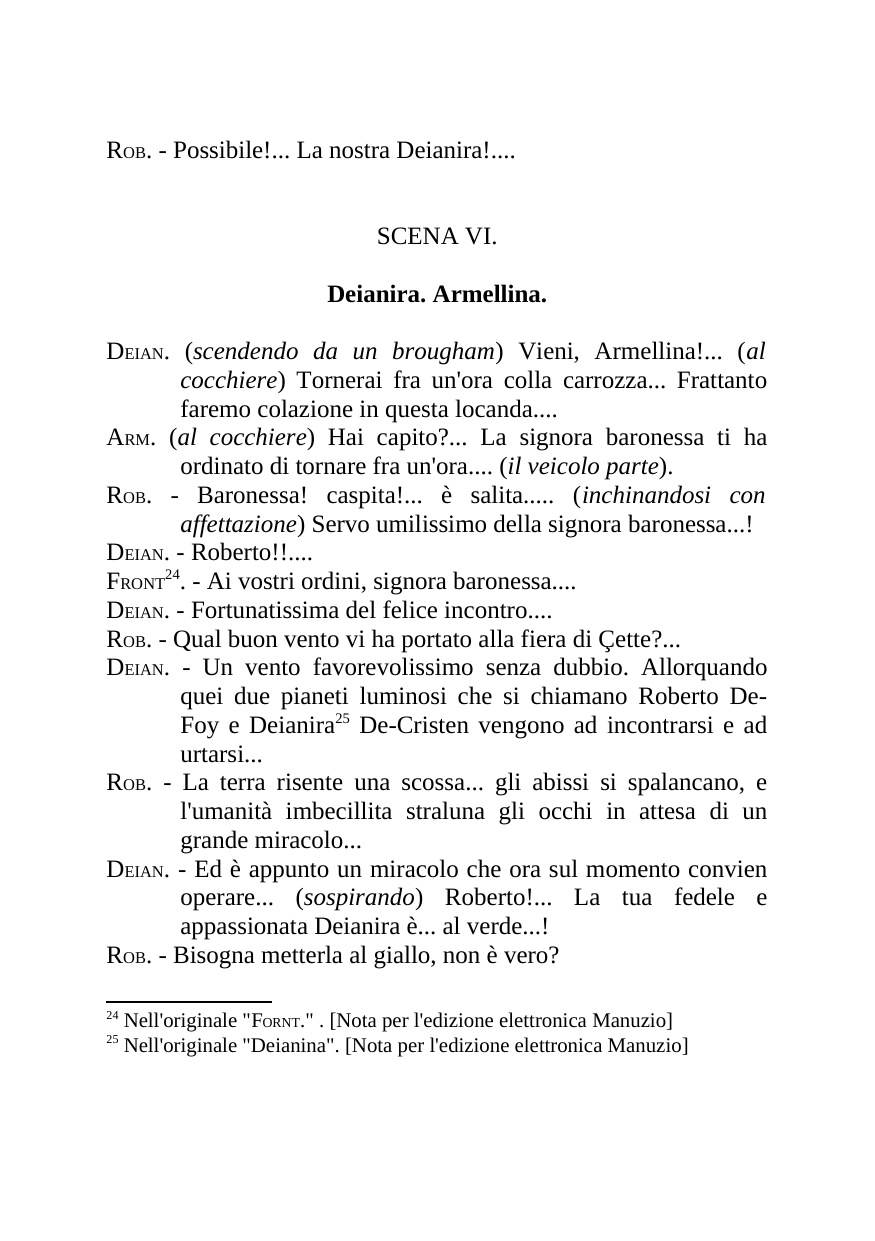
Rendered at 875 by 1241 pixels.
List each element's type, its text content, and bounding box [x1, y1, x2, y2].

text Front. - Ai vostri ordini, signora baronessa.... [106, 566, 768, 595]
text Nell'originale "Fornt." . [Nota per l'edizione elettronica Manuzio] [106, 1008, 768, 1032]
text Deian. - Fortunatissima del felice incontro.... [106, 595, 768, 624]
text SCENA VI. [106, 221, 768, 250]
text Deian. (scendendo da un brougham) Vieni, Armellina!... (al cocchiere) Tornerai fra un'ora colla carrozza... Frattanto faremo colazione in questa locanda.... [106, 336, 768, 422]
text Deian. - Un vento favorevolissimo senza dubbio. Allorquando quei due pianeti luminosi che si chiamano Roberto De-Foy e Deianira De-Cristen vengono ad incontrarsi e ad urtarsi... [106, 652, 768, 767]
text Arm. (al cocchiere) Hai capito?... La signora baronessa ti ha ordinato di tornare fra un'ora.... (il veicolo parte). [106, 422, 768, 480]
text Nell'originale "Deianina". [Nota per l'edizione elettronica Manuzio] [106, 1032, 768, 1057]
text Rob. - Qual buon vento vi ha portato alla fiera di Çette?... [106, 624, 768, 652]
text Rob. - Baronessa! caspita!... è salita..... (inchinandosi con affettazione) Servo umilissimo della signora baronessa...! [106, 480, 768, 537]
text Deian. - Ed è appunto un miracolo che ora sul momento convien operare... (sospirando) Roberto!... La tua fedele e appassionata Deianira è... al verde...! [106, 854, 768, 940]
text Deian. - Roberto!!.... [106, 537, 768, 566]
text Rob. - La terra risente una scossa... gli abissi si spalancano, e l'umanità imbecillita straluna gli occhi in attesa di un grande miracolo... [106, 767, 768, 854]
text Deianira. Armellina. [106, 279, 768, 307]
text Rob. - Bisogna metterla al giallo, non è vero? [106, 940, 768, 969]
text Rob. - Possibile!... La nostra Deianira!.... [106, 135, 768, 164]
